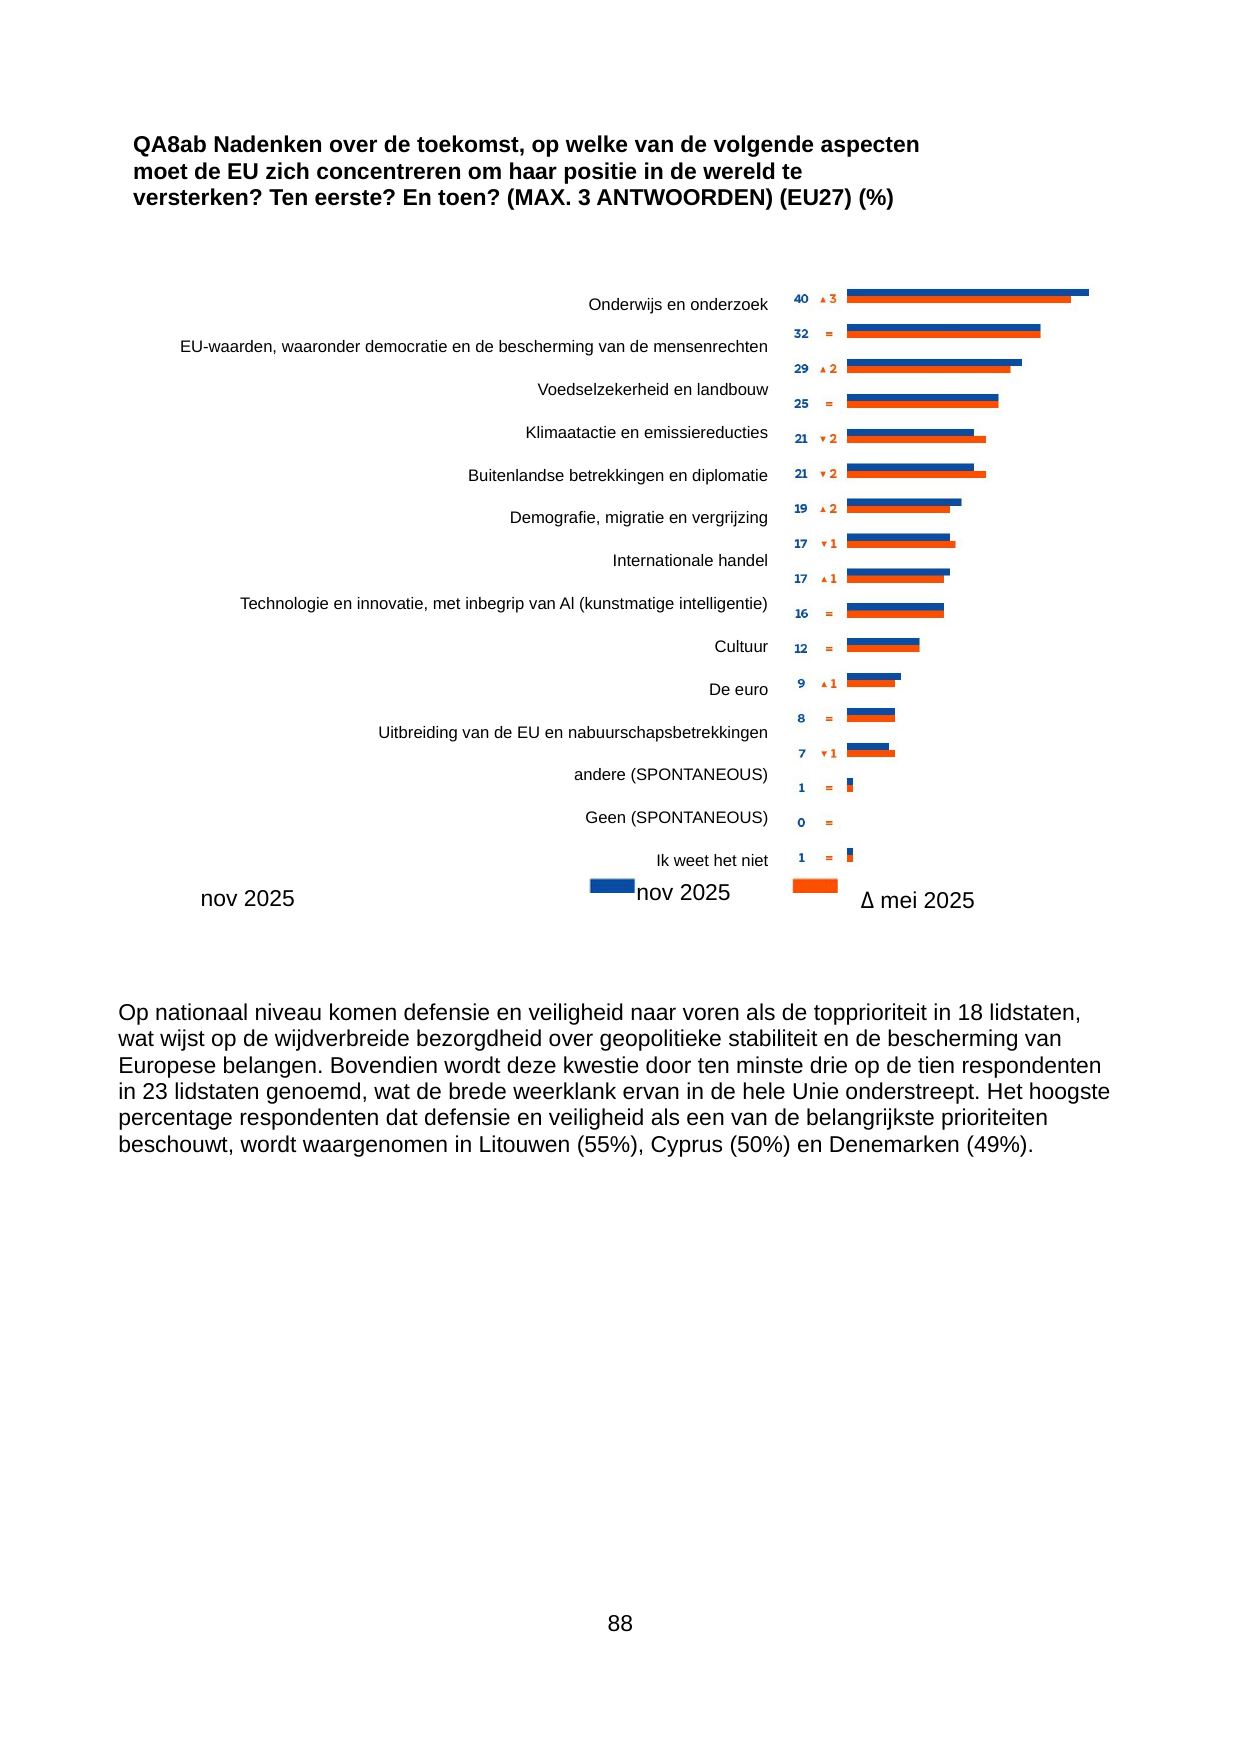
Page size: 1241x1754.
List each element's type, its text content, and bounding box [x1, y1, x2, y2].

picture [789, 285, 1095, 867]
text Op nationaal niveau komen defensie en veiligheid naar voren als de topprioriteit in 18 lidstaten, wat wijst op de wijdverbreide bezorgdheid over geopolitieke stabiliteit en de bescherming van Europese belangen. Bovendien wordt deze kwestie door ten minste drie op de tien respondenten in 23 lidstaten genoemd, wat de brede weerklank ervan in de hele Unie onderstreept. Het hoogste percentage respondenten dat defensie en veiligheid als een van de belangrijkste prioriteiten beschouwt, wordt waargenomen in Litouwen (55%), Cyprus (50%) en Denemarken (49%). [118, 999, 1122, 1157]
picture [575, 875, 838, 893]
picture [695, 886, 702, 893]
